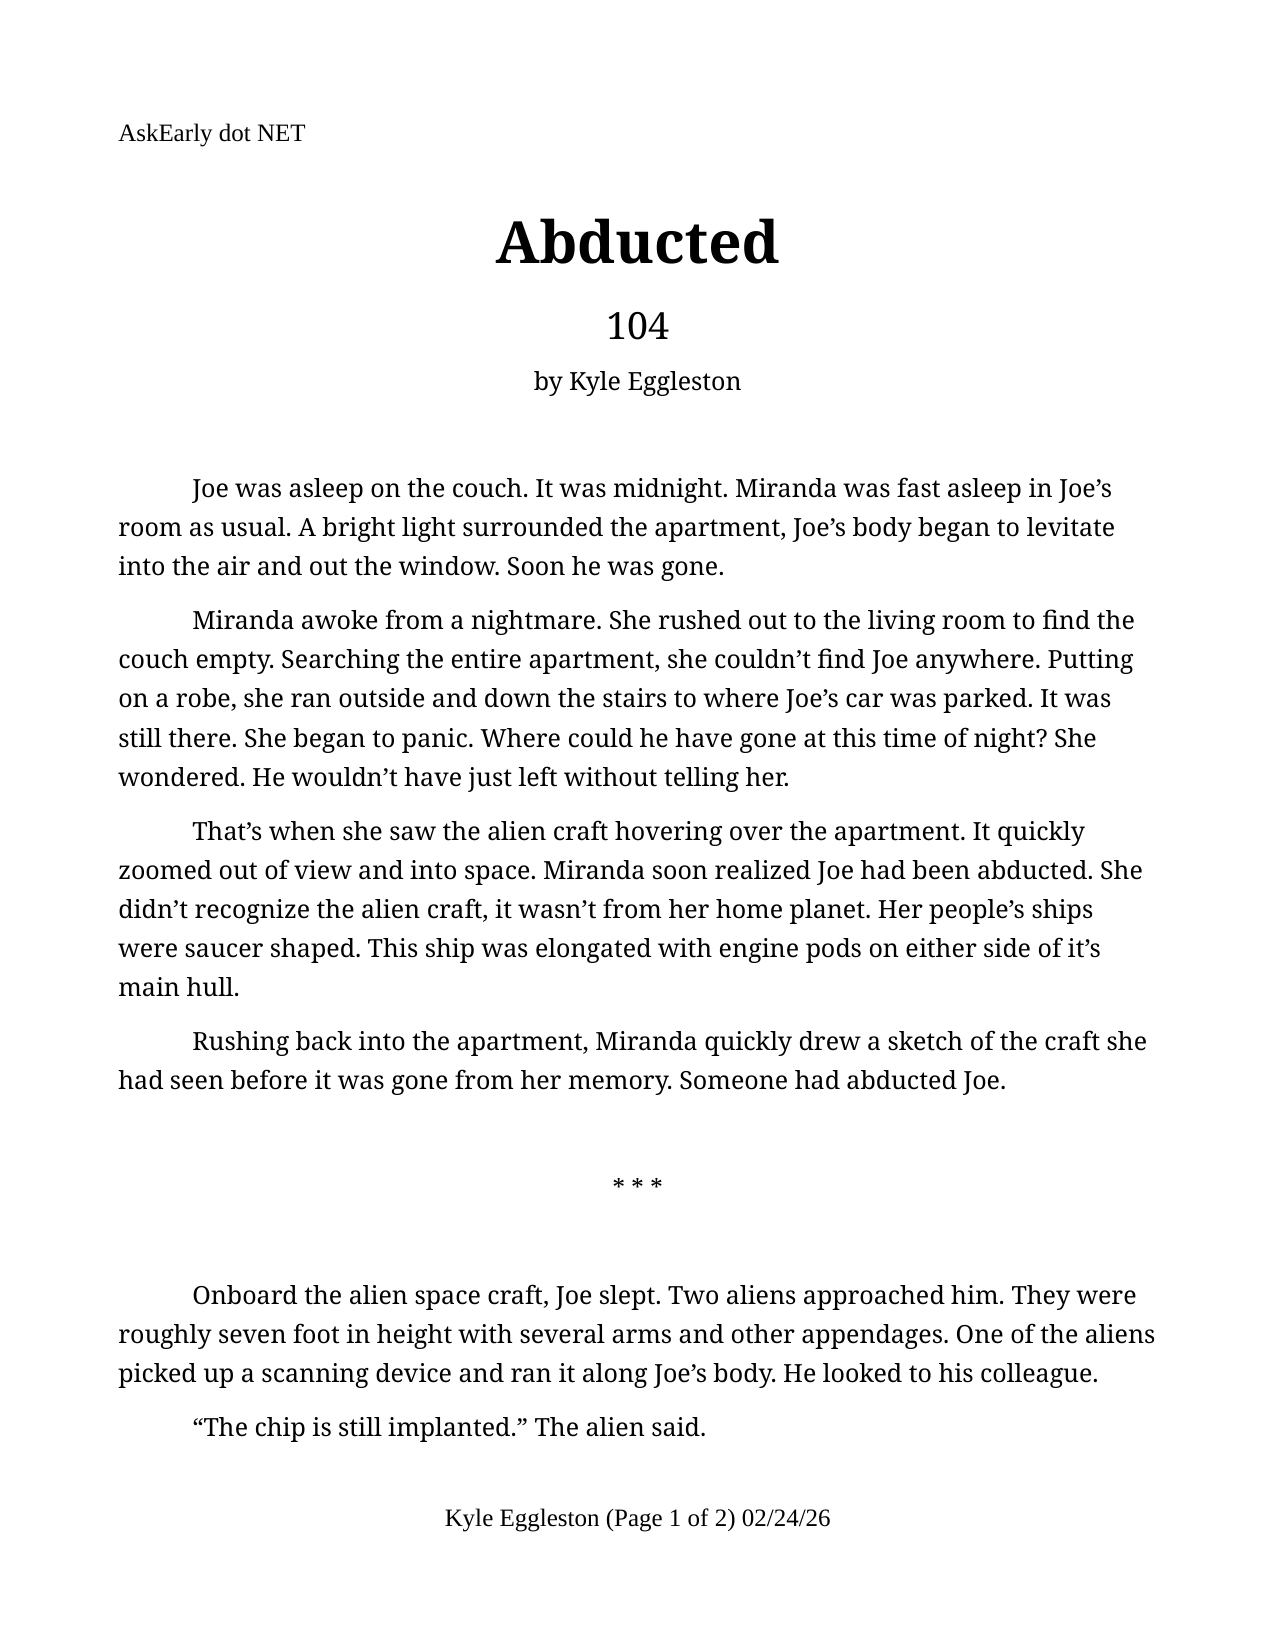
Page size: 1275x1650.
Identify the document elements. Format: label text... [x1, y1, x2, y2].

subtitle 104 [118, 299, 1157, 351]
text Joe was asleep on the couch. It was midnight. Miranda was fast asleep in Joe’s room as usual. A bright light surrounded the apartment, Joe’s body began to levitate into the air and out the window. Soon he was gone. [118, 471, 1157, 583]
text That’s when she saw the alien craft hovering over the apartment. It quickly zoomed out of view and into space. Miranda soon realized Joe had been abducted. She didn’t recognize the alien craft, it wasn’t from her home planet. Her people’s ships were saucer shaped. This ship was elongated with engine pods on either side of it’s main hull. [118, 813, 1157, 1004]
text Onboard the alien space craft, Joe slept. Two aliens approached him. They were roughly seven foot in height with several arms and other appendages. One of the aliens picked up a scanning device and ran it along Joe’s body. He looked to his colleague. [118, 1278, 1157, 1390]
text Miranda awoke from a nightmare. She rushed out to the living room to find the couch empty. Searching the entire apartment, she couldn’t find Joe anywhere. Putting on a robe, she ran outside and down the stairs to where Joe’s car was parked. It was still there. She began to panic. Where could he have gone at this time of night? She wondered. He wouldn’t have just left without telling her. [118, 603, 1157, 793]
text Rushing back into the apartment, Miranda quickly drew a sketch of the craft she had seen before it was gone from her memory. Someone had abducted Joe. [118, 1023, 1157, 1097]
text “The chip is still implanted.” The alien said. [118, 1410, 1157, 1444]
text by Kyle Eggleston [118, 363, 1157, 397]
title Abducted [118, 201, 1157, 281]
text * * * [118, 1170, 1157, 1204]
